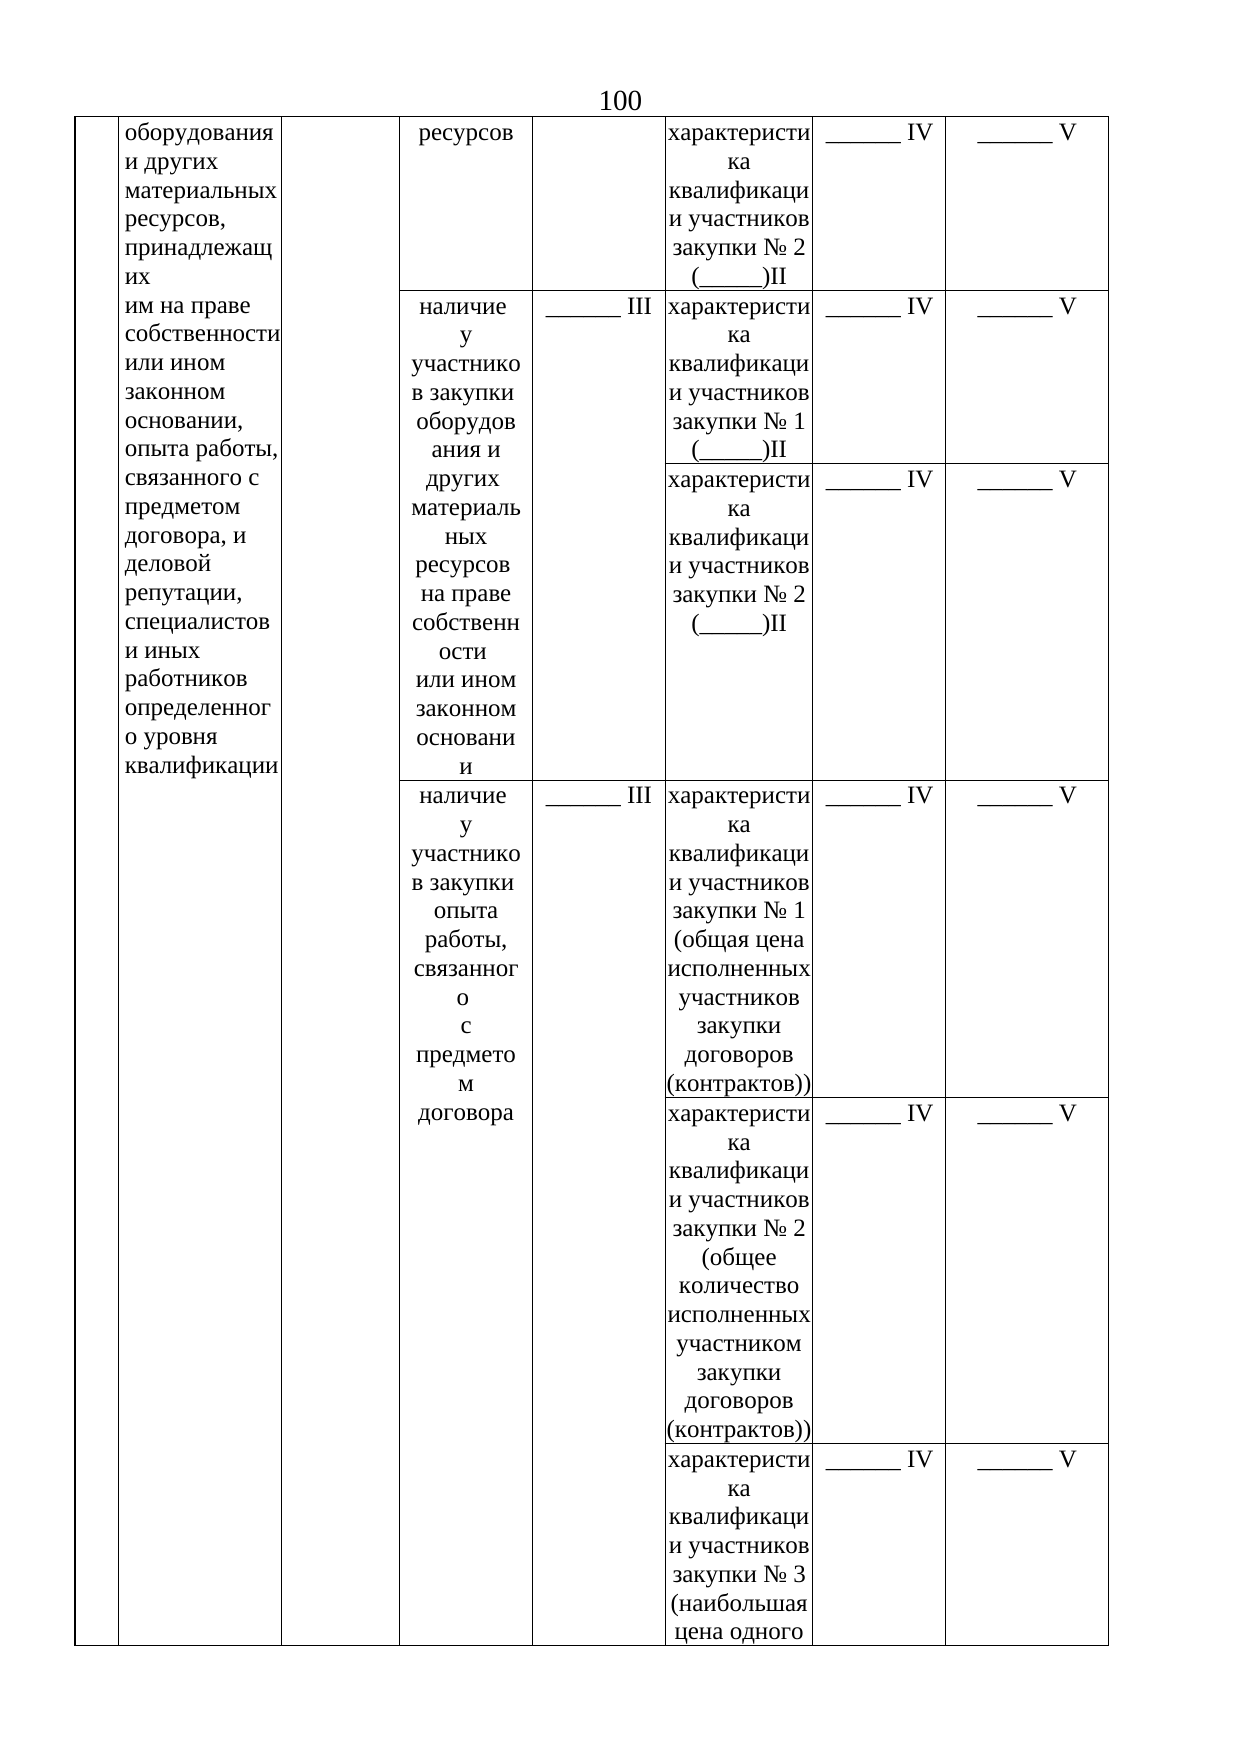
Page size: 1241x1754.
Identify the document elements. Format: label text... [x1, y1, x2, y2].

table_cell характеристика квалификации участников закупки № 1 (_____)II [666, 291, 812, 463]
table_cell характеристика квалификации участников закупки № 1 (общая цена исполненных участников закупки договоров (контрактов)) [666, 781, 812, 1097]
table_cell ______ V [946, 117, 1108, 290]
table_cell ______ V [946, 1098, 1108, 1443]
table_cell наличие у участников закупки опыта работы, связанного с предметом договора [400, 781, 532, 1645]
table_cell ______ IV [813, 291, 945, 463]
table_cell ______ IV [813, 1444, 945, 1645]
table_cell характеристика квалификации участников закупки № 2 (_____)II [666, 117, 812, 290]
table_cell ______ IV [813, 117, 945, 290]
table_cell [282, 117, 399, 1645]
table_cell [76, 117, 118, 1645]
table_cell ______ III [533, 781, 665, 1645]
table_cell ______ V [946, 464, 1108, 779]
table_cell [533, 117, 665, 290]
table_cell ______ V [946, 781, 1108, 1097]
table_cell характеристика квалификации участников закупки № 3 (наибольшая цена одного [666, 1444, 812, 1645]
table_cell ресурсов [400, 117, 532, 290]
table_cell ______ IV [813, 464, 945, 779]
table_cell ______ IV [813, 781, 945, 1097]
table_cell ______ V [946, 1444, 1108, 1645]
table_cell ______ III [533, 291, 665, 779]
table_cell ______ IV [813, 1098, 945, 1443]
table_cell наличие у участников закупки оборудования и других материальных ресурсов на праве собственности или ином законном основании [400, 291, 532, 779]
table_cell оборудования и других материальных ресурсов, принадлежащих им на праве собственности или ином законном основании, опыта работы, связанного с предметом договора, и деловой репутации, специалистов и иных работников определенного уровня квалификации [119, 117, 281, 1645]
table_cell характеристика квалификации участников закупки № 2 (общее количество исполненных участником закупки договоров (контрактов)) [666, 1098, 812, 1443]
table_cell ______ V [946, 291, 1108, 463]
table_cell характеристика квалификации участников закупки № 2 (_____)II [666, 464, 812, 779]
